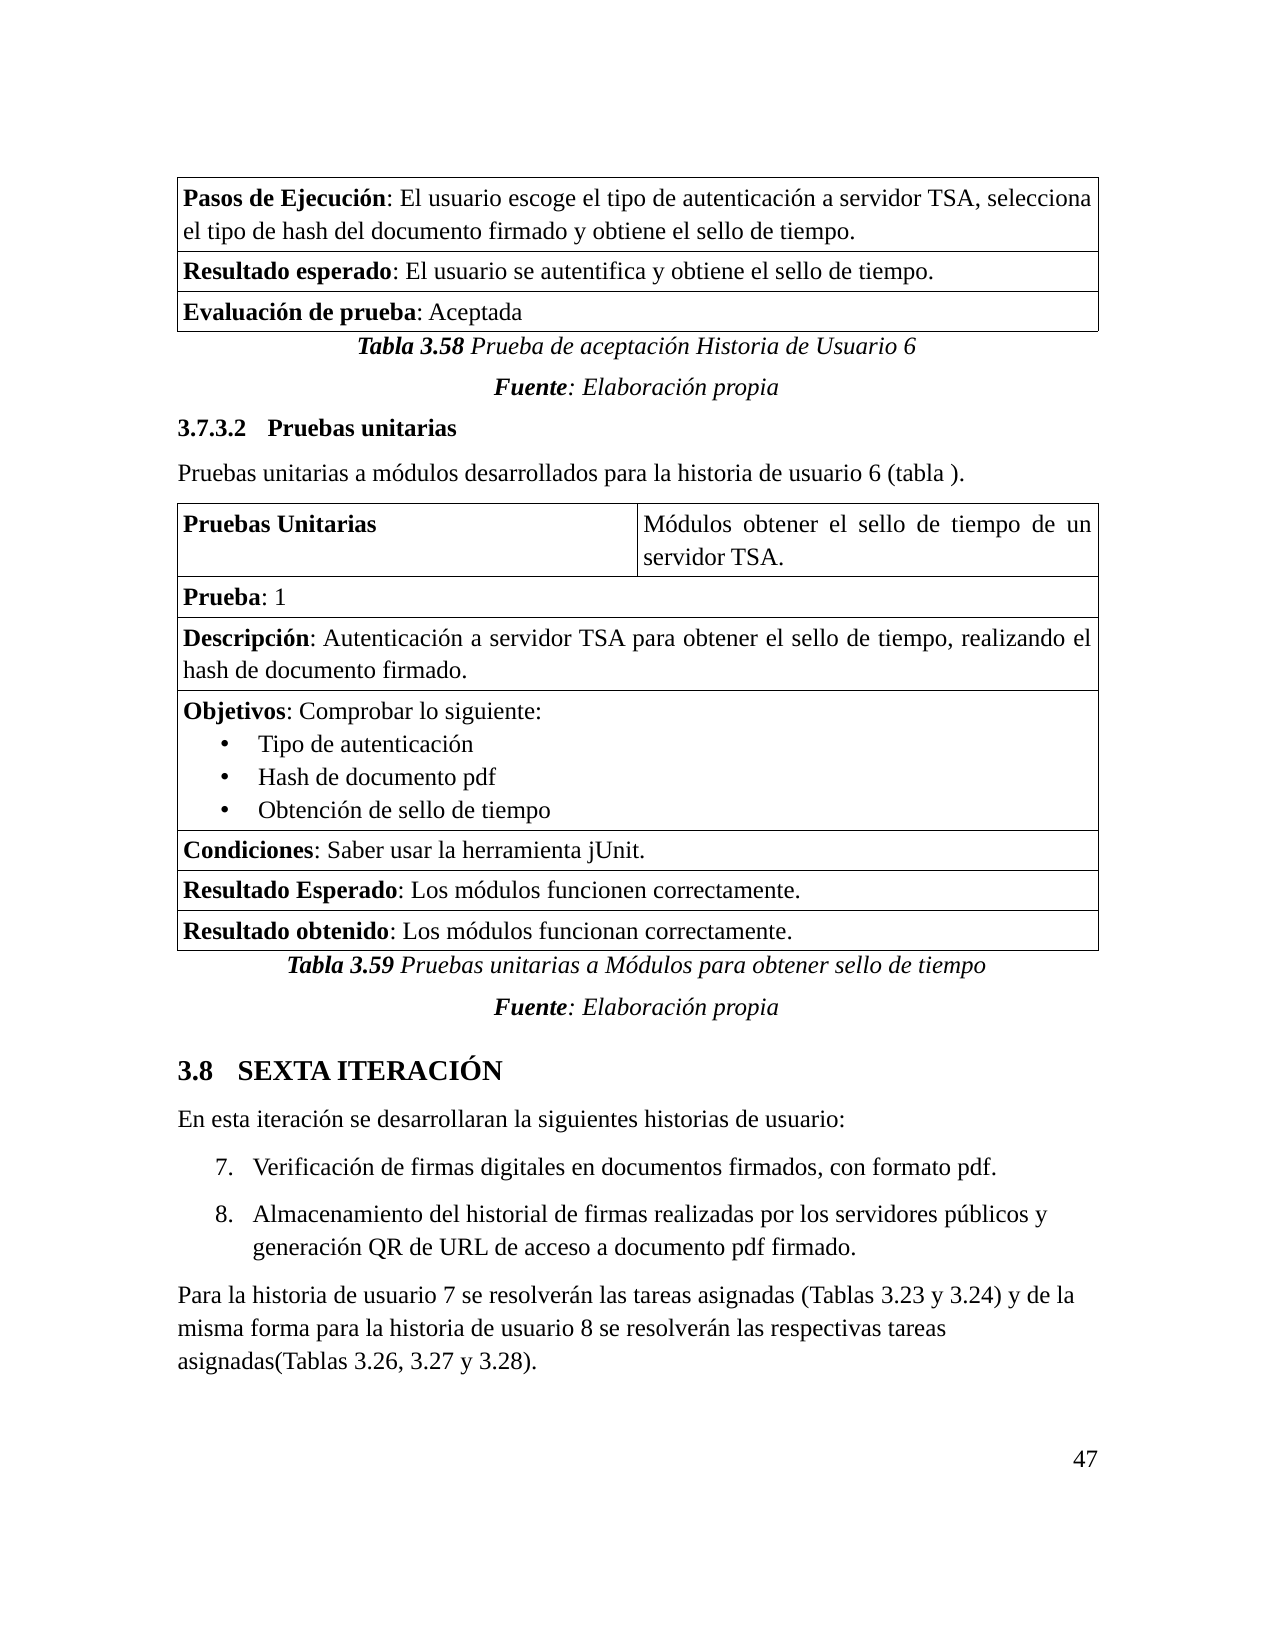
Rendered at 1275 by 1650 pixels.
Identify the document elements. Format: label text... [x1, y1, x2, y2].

table_header Módulos obtener el sello de tiempo de un servidor TSA. [638, 504, 1098, 576]
list Almacenamiento del historial de firmas realizadas por los servidores públicos y generación QR de URL de acceso a documento pdf firmado. [215, 1199, 1098, 1261]
table_cell Resultado esperado: El usuario se autentifica y obtiene el sello de tiempo. [178, 252, 1098, 291]
table_cell Condiciones: Saber usar la herramienta jUnit. [178, 831, 1098, 870]
table_cell Resultado Esperado: Los módulos funcionen correctamente. [178, 871, 1098, 910]
table_cell Evaluación de prueba: Aceptada [178, 292, 1098, 331]
text Para la historia de usuario 7 se resolverán las tareas asignadas (Tablas 3.23 y 3.24) y de la misma forma para la historia de usuario 8 se resolverán las respectivas tareas asignadas(Tablas 3.26, 3.27 y 3.28). [177, 1280, 1098, 1375]
text Fuente: Elaboración propia [177, 372, 1098, 401]
table_header Pruebas Unitarias [178, 504, 637, 576]
text En esta iteración se desarrollaran la siguientes historias de usuario: [177, 1104, 1098, 1133]
table_cell Prueba: 1 [178, 577, 1098, 617]
table_cell Resultado obtenido: Los módulos funcionan correctamente. [178, 911, 1098, 950]
table_cell Objetivos: Comprobar lo siguiente: Tipo de autenticación Hash de documento pdf Obtención de sello de tiempo [178, 691, 1098, 829]
text Pruebas unitarias a módulos desarrollados para la historia de usuario 6 (tabla ). [177, 458, 1098, 487]
table_cell Descripción: Autenticación a servidor TSA para obtener el sello de tiempo, realizando el hash de documento firmado. [178, 618, 1098, 690]
list Verificación de firmas digitales en documentos firmados, con formato pdf. [215, 1152, 1098, 1181]
table_cell Pasos de Ejecución: El usuario escoge el tipo de autenticación a servidor TSA, selecciona el tipo de hash del documento firmado y obtiene el sello de tiempo. [178, 178, 1098, 251]
subtitle Pruebas unitarias [177, 413, 1098, 442]
subtitle SEXTA ITERACIÓN [177, 1054, 1098, 1087]
text Tabla 3.58 Prueba de aceptación Historia de Usuario 6 [177, 332, 1098, 360]
text Fuente: Elaboración propia [177, 992, 1098, 1020]
text Tabla 3.59 Pruebas unitarias a Módulos para obtener sello de tiempo [177, 951, 1098, 979]
